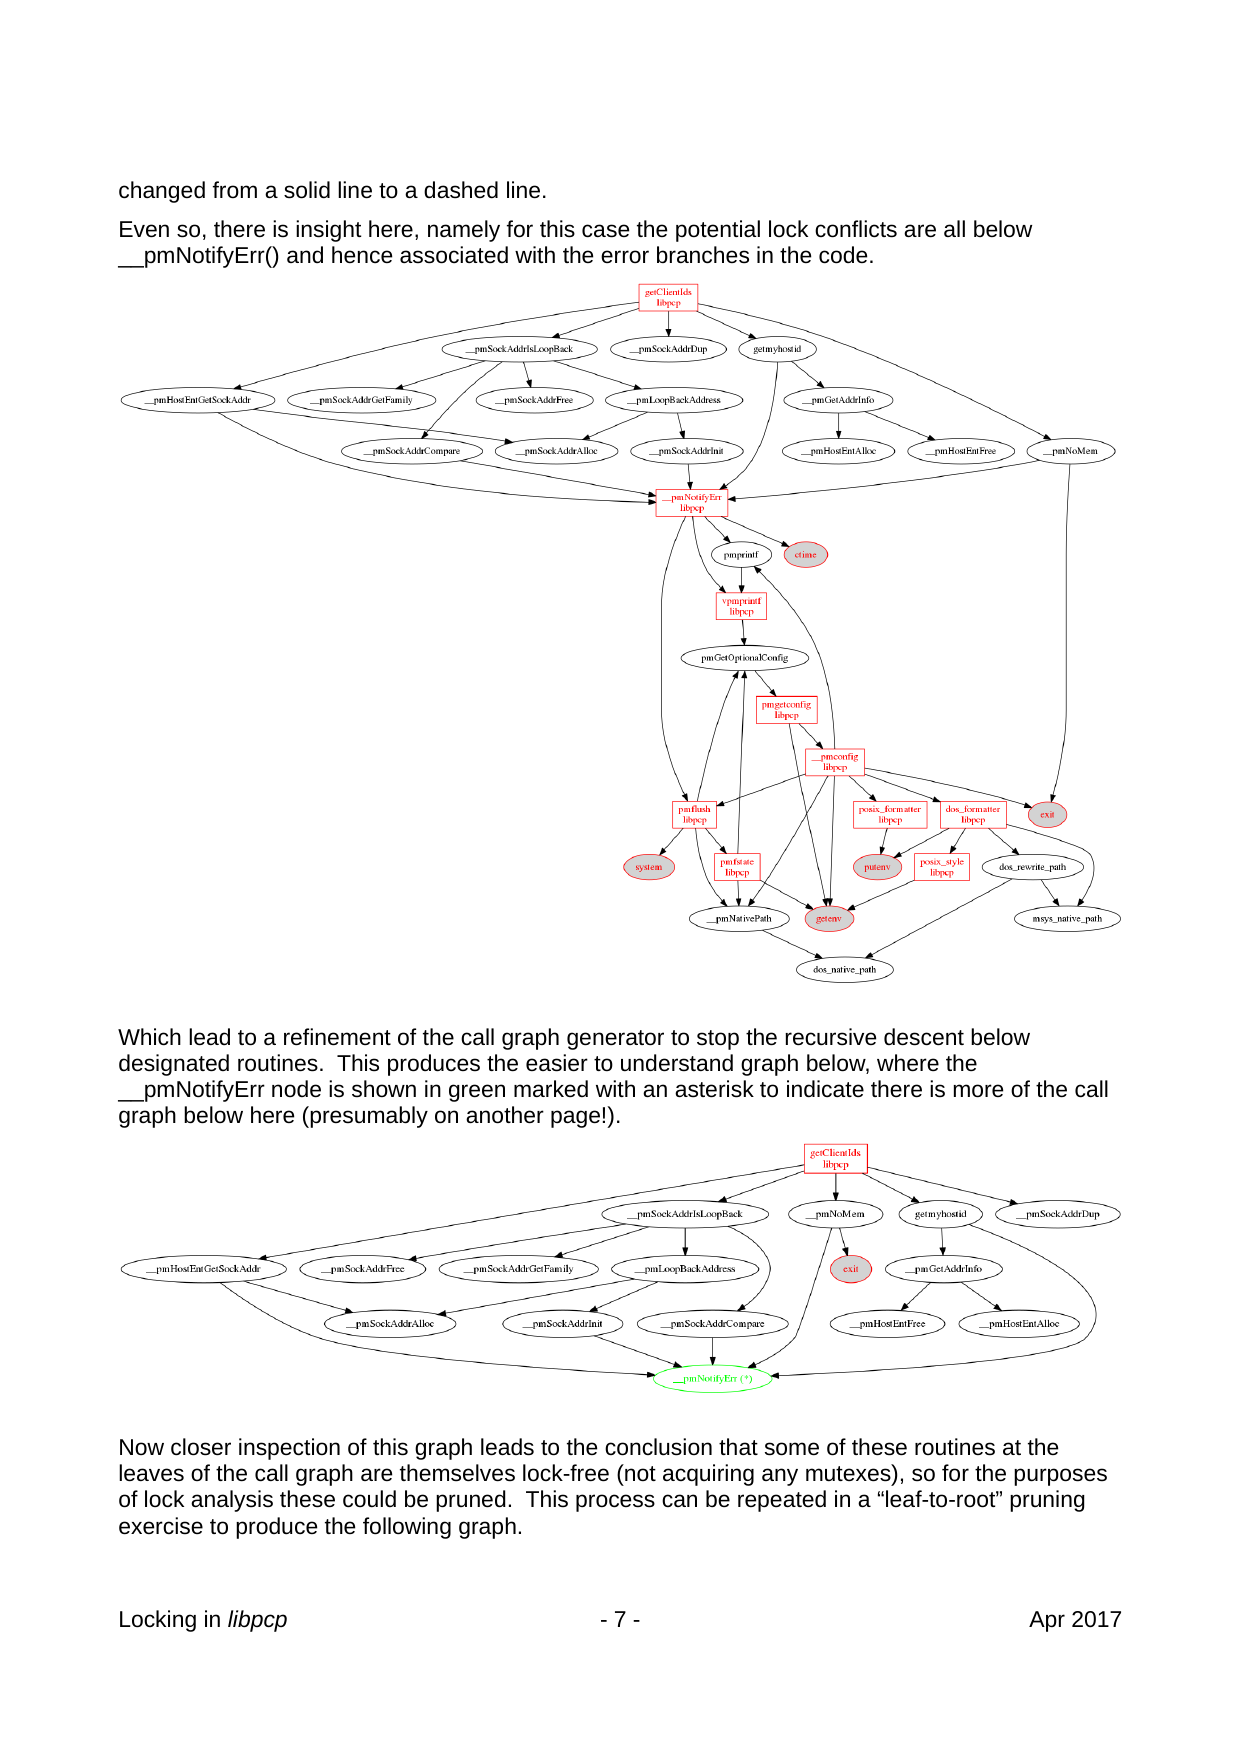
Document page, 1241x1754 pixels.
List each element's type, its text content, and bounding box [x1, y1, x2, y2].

picture [118, 1141, 1123, 1395]
text changed from a solid line to a dashed line. [118, 177, 1122, 203]
picture [118, 281, 1123, 985]
text Now closer inspection of this graph leads to the conclusion that some of these routines at the leaves of the call graph are themselves lock-free (not acquiring any mutexes), so for the purposes of lock analysis these could be pruned. This process can be repeated in a “leaf-to-root” pruning exercise to produce the following graph. [118, 1434, 1122, 1539]
text Even so, there is insight here, namely for this case the potential lock conflicts are all below __pmNotifyErr() and hence associated with the error branches in the code. [118, 216, 1122, 269]
text Which lead to a refinement of the call graph generator to stop the recursive descent below designated routines. This produces the easier to understand graph below, where the __pmNotifyErr node is shown in green marked with an asterisk to indicate there is more of the call graph below here (presumably on another page!). [118, 1023, 1122, 1129]
